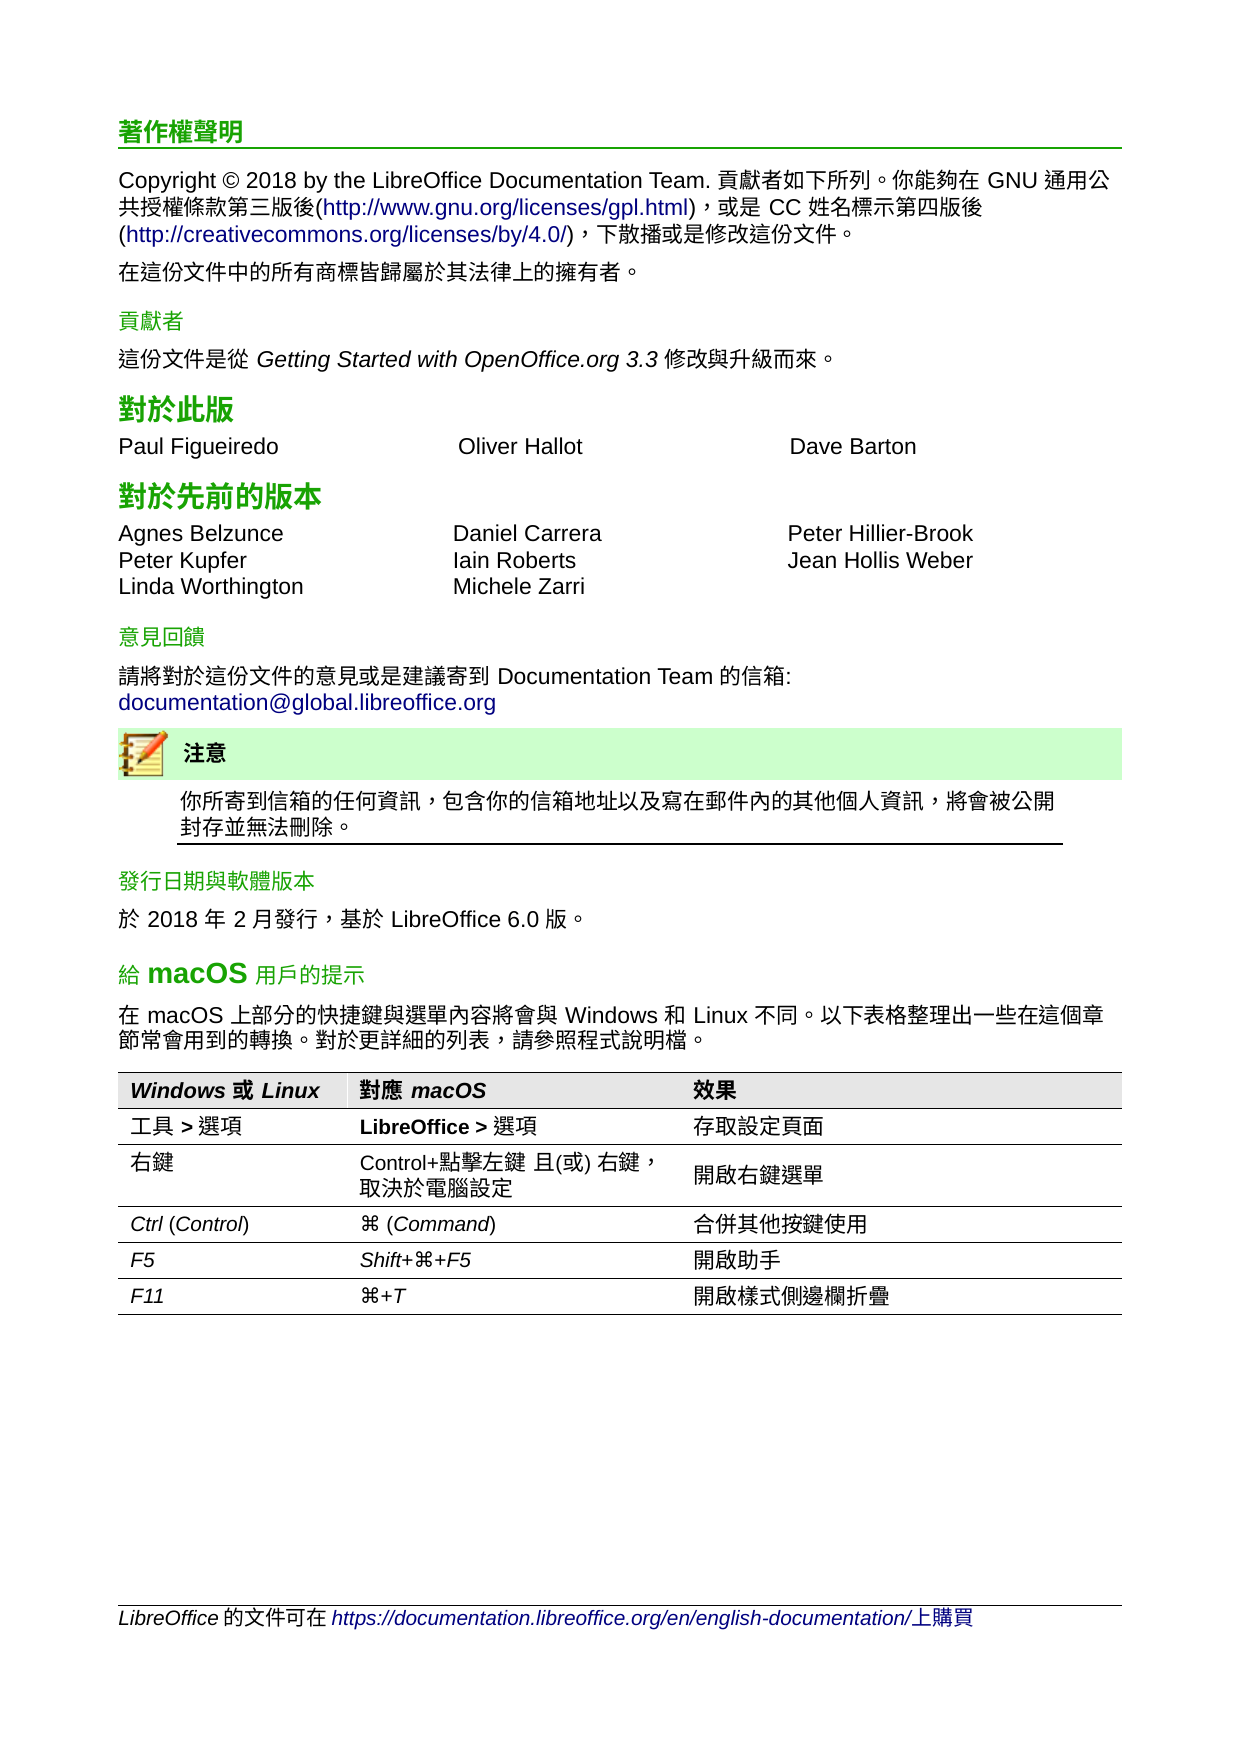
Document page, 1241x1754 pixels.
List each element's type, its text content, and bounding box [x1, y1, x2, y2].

text Copyright © 2018 by the LibreOffice Documentation Team. 貢獻者如下所列。你能夠在 GNU 通用公共授權條款第三版後(http://www.gnu.org/licenses/gpl.html)，或是 CC 姓名標示第四版後(http://creativecommons.org/licenses/by/4.0/)，下散播或是修改這份文件。 [118, 167, 1122, 247]
table_cell F11 [118, 1279, 347, 1314]
table_cell Control+點擊左鍵 且(或) 右鍵，取決於電腦設定 [348, 1145, 681, 1206]
table_cell 開啟樣式側邊欄折疊 [681, 1279, 1122, 1314]
table_cell [788, 573, 1122, 602]
table_header Peter Hillier-Brook [788, 520, 1122, 547]
subtitle 貢獻者 [118, 309, 1122, 334]
text 你所寄到信箱的任何資訊，包含你的信箱地址以及寫在郵件內的其他個人資訊，將會被公開封存並無法刪除。 [177, 786, 1063, 843]
table_cell Michele Zarri [453, 573, 787, 602]
table_cell Ctrl (Control) [118, 1207, 347, 1242]
table_cell 合併其他按鍵使用 [681, 1207, 1122, 1242]
subtitle 著作權聲明 [118, 118, 1122, 147]
text 請將對於這份文件的意見或是建議寄到 Documentation Team 的信箱:documentation@global.libreoffice.org [118, 663, 1122, 716]
table_cell ⌘ (Command) [348, 1207, 681, 1242]
picture [119, 729, 170, 780]
table_cell 右鍵 [118, 1145, 347, 1206]
subtitle 發行日期與軟體版本 [118, 869, 1122, 894]
table_cell 存取設定頁面 [681, 1109, 1122, 1144]
table_header Daniel Carrera [453, 520, 787, 547]
subtitle 意見回饋 [118, 625, 1122, 651]
table_cell ⌘+T [348, 1279, 681, 1314]
table_cell Linda Worthington [118, 573, 453, 602]
subtitle 對於先前的版本 [118, 480, 1122, 514]
table_header 效果 [681, 1073, 1122, 1108]
text 於 2018 年 2 月發行，基於 LibreOffice 6.0 版。 [118, 906, 1122, 933]
table_header Dave Barton [789, 433, 1122, 460]
text 在 macOS 上部分的快捷鍵與選單內容將會與 Windows 和 Linux 不同。以下表格整理出一些在這個章節常會用到的轉換。對於更詳細的列表，請參照程式說明檔。 [118, 1002, 1122, 1054]
table_cell 開啟右鍵選單 [681, 1145, 1122, 1206]
table_cell 工具 > 選項 [118, 1109, 347, 1144]
text 在這份文件中的所有商標皆歸屬於其法律上的擁有者。 [118, 260, 1122, 285]
table_cell Jean Hollis Weber [788, 547, 1122, 573]
subtitle 給 macOS 用戶的提示 [118, 957, 1122, 990]
text 這份文件是從 Getting Started with OpenOffice.org 3.3 修改與升級而來。 [118, 346, 1122, 373]
subtitle 對於此版 [118, 393, 1122, 427]
table_header Oliver Hallot [458, 433, 789, 460]
table_cell F5 [118, 1243, 347, 1278]
table_header Windows 或 Linux [118, 1073, 347, 1108]
subtitle 注意 [118, 728, 1122, 780]
table_cell Peter Kupfer [118, 547, 453, 573]
table_cell 開啟助手 [681, 1243, 1122, 1278]
table_cell Shift+⌘+F5 [348, 1243, 681, 1278]
table_header Agnes Belzunce [118, 520, 453, 547]
table_header 對應 macOS [348, 1073, 681, 1108]
table_cell Iain Roberts [453, 547, 787, 573]
table_cell LibreOffice > 選項 [348, 1109, 681, 1144]
table_header Paul Figueiredo [118, 433, 458, 460]
